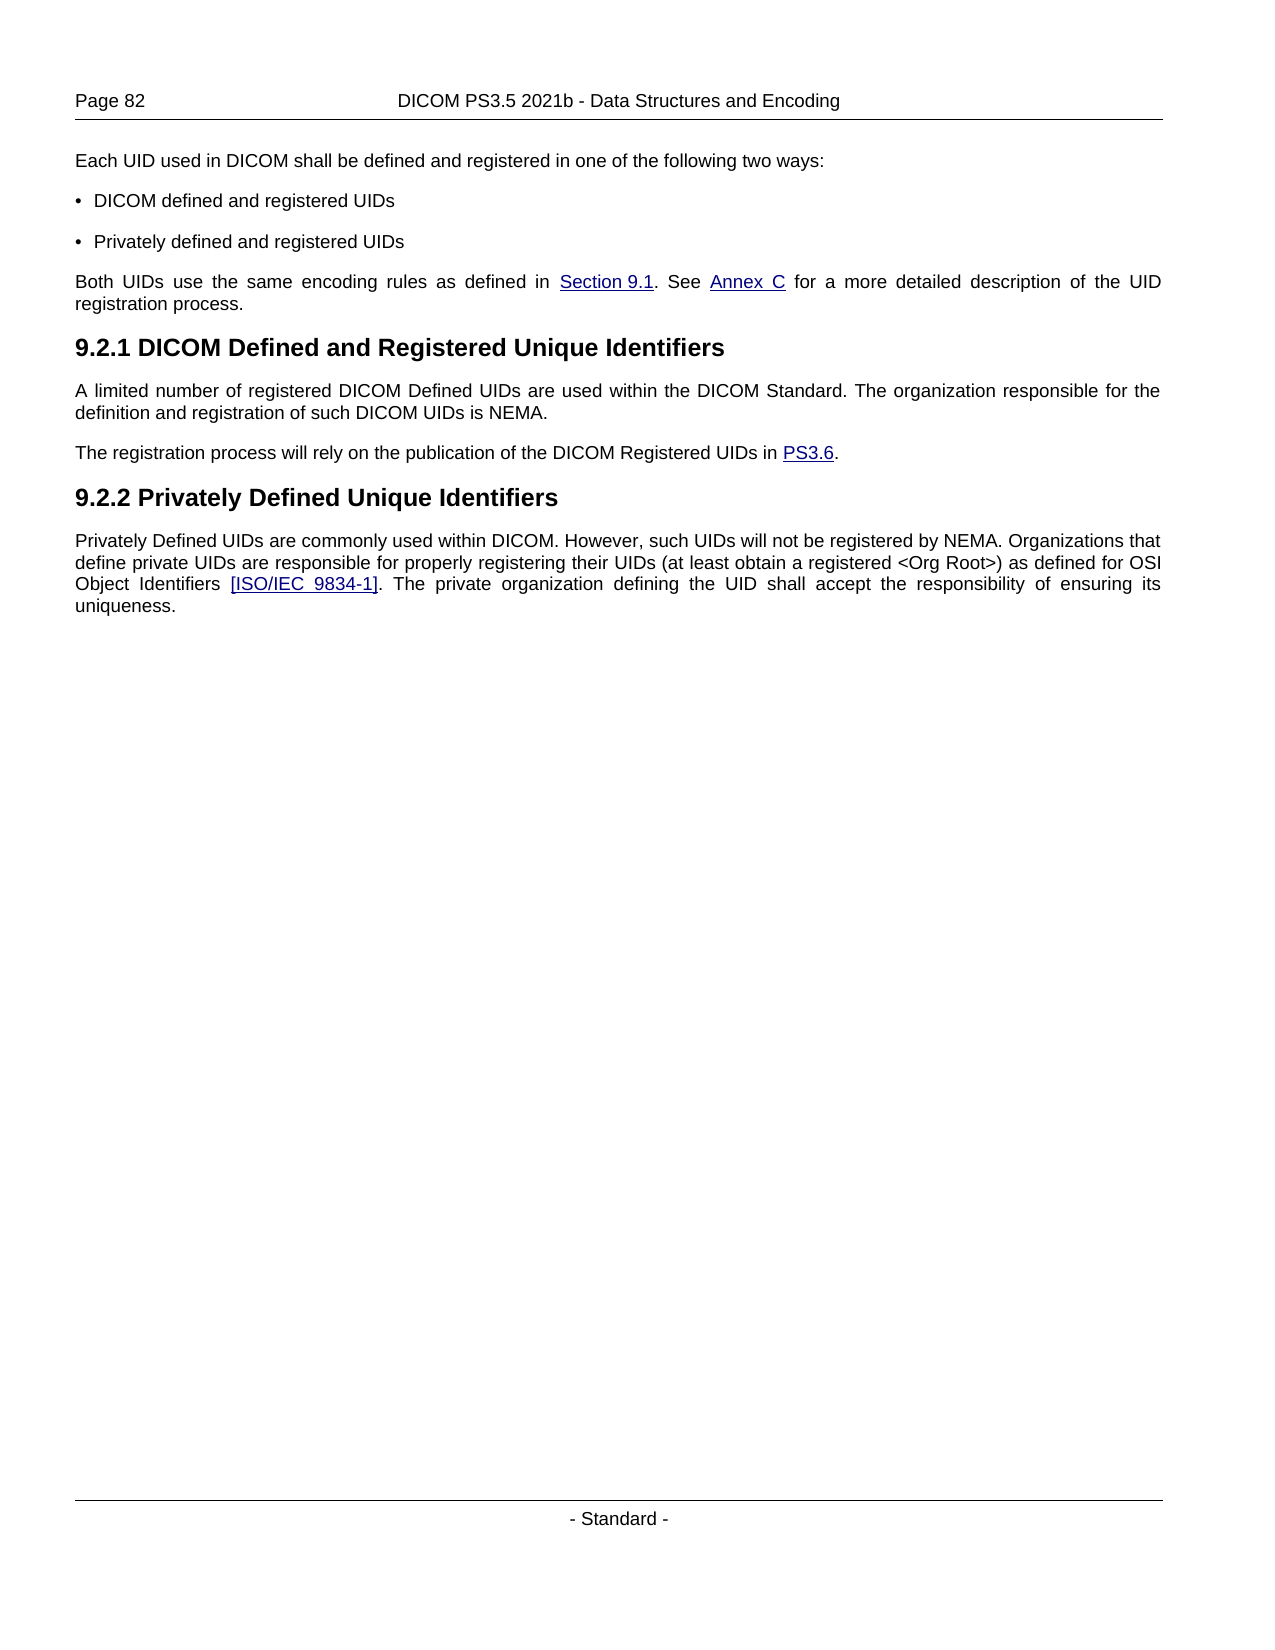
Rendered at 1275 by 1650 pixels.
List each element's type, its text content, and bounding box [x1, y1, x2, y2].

text 9.2.2 Privately Defined Unique Identifiers [75, 482, 1162, 511]
text • DICOM defined and registered UIDs [75, 190, 1162, 212]
text Both UIDs use the same encoding rules as defined in Section 9.1. See Annex C for a more detailed description of the UID registration process. [75, 271, 1162, 314]
text Each UID used in DICOM shall be defined and registered in one of the following two ways: [75, 150, 1162, 172]
text Privately Defined UIDs are commonly used within DICOM. However, such UIDs will not be registered by NEMA. Organizations that define private UIDs are responsible for properly registering their UIDs (at least obtain a registered <Org Root>) as defined for OSI Object Identifiers [ISO/IEC 9834-1]. The private organization defining the UID shall accept the responsibility of ensuring its uniqueness. [75, 530, 1162, 616]
text The registration process will rely on the publication of the DICOM Registered UIDs in PS3.6. [75, 442, 1162, 464]
text • Privately defined and registered UIDs [75, 231, 1162, 252]
text 9.2.1 DICOM Defined and Registered Unique Identifiers [75, 333, 1162, 362]
text A limited number of registered DICOM Defined UIDs are used within the DICOM Standard. The organization responsible for the definition and registration of such DICOM UIDs is NEMA. [75, 380, 1162, 423]
